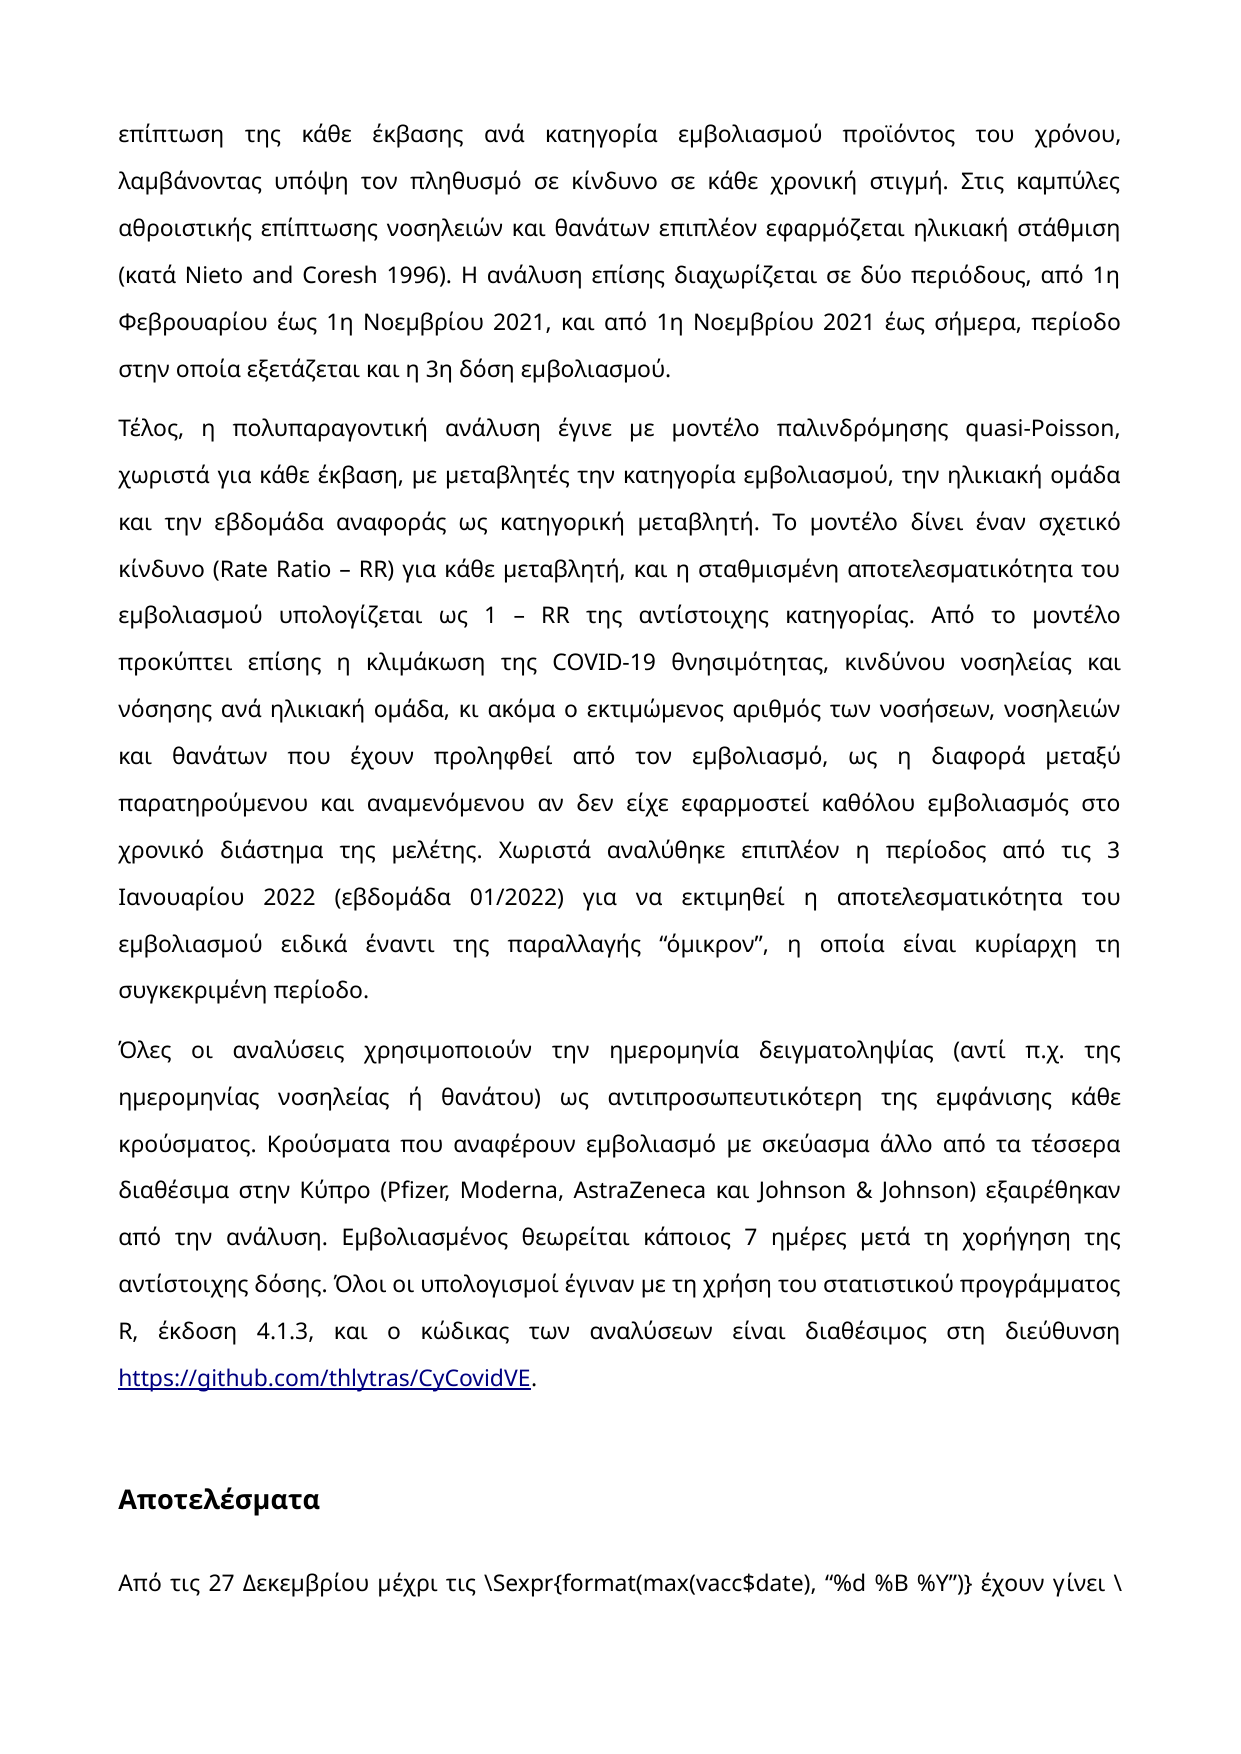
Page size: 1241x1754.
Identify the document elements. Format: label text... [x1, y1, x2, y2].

text Όλες οι αναλύσεις χρησιμοποιούν την ημερομηνία δειγματοληψίας (αντί π.χ. της ημερομηνίας νοσηλείας ή θανάτου) ως αντιπροσωπευτικότερη της εμφάνισης κάθε κρούσματος. Κρούσματα που αναφέρουν εμβολιασμό με σκεύασμα άλλο από τα τέσσερα διαθέσιμα στην Κύπρο (Pfizer, Moderna, AstraZeneca και Johnson & Johnson) εξαιρέθηκαν από την ανάλυση. Εμβολιασμένος θεωρείται κάποιος 7 ημέρες μετά τη χορήγηση της αντίστοιχης δόσης. Όλοι οι υπολογισμοί έγιναν με τη χρήση του στατιστικού προγράμματος R, έκδοση 4.1.3, και ο κώδικας των αναλύσεων είναι διαθέσιμος στη διεύθυνση https://github.com/thlytras/CyCovidVE. [118, 1034, 1122, 1393]
text Από τις 27 Δεκεμβρίου μέχρι τις \Sexpr{format(max(vacc$date), “%d %B %Y”)} έχουν γίνει \ [118, 1567, 1122, 1598]
text Τέλος, η πολυπαραγοντική ανάλυση έγινε με μοντέλο παλινδρόμησης quasi-Poisson, χωριστά για κάθε έκβαση, με μεταβλητές την κατηγορία εμβολιασμού, την ηλικιακή ομάδα και την εβδομάδα αναφοράς ως κατηγορική μεταβλητή. Το μοντέλο δίνει έναν σχετικό κίνδυνο (Rate Ratio – RR) για κάθε μεταβλητή, και η σταθμισμένη αποτελεσματικότητα του εμβολιασμού υπολογίζεται ως 1 – RR της αντίστοιχης κατηγορίας. Από το μοντέλο προκύπτει επίσης η κλιμάκωση της COVID-19 θνησιμότητας, κινδύνου νοσηλείας και νόσησης ανά ηλικιακή ομάδα, κι ακόμα ο εκτιμώμενος αριθμός των νοσήσεων, νοσηλειών και θανάτων που έχουν προληφθεί από τον εμβολιασμό, ως η διαφορά μεταξύ παρατηρούμενου και αναμενόμενου αν δεν είχε εφαρμοστεί καθόλου εμβολιασμός στο χρονικό διάστημα της μελέτης. Χωριστά αναλύθηκε επιπλέον η περίοδος από τις 3 Ιανουαρίου 2022 (εβδομάδα 01/2022) για να εκτιμηθεί η αποτελεσματικότητα του εμβολιασμού ειδικά έναντι της παραλλαγής “όμικρον”, η οποία είναι κυρίαρχη τη συγκεκριμένη περίοδο. [118, 412, 1122, 1006]
text επίπτωση της κάθε έκβασης ανά κατηγορία εμβολιασμού προϊόντος του χρόνου, λαμβάνοντας υπόψη τον πληθυσμό σε κίνδυνο σε κάθε χρονική στιγμή. Στις καμπύλες αθροιστικής επίπτωσης νοσηλειών και θανάτων επιπλέον εφαρμόζεται ηλικιακή στάθμιση (κατά Nieto and Coresh 1996). Η ανάλυση επίσης διαχωρίζεται σε δύο περιόδους, από 1η Φεβρουαρίου έως 1η Νοεμβρίου 2021, και από 1η Νοεμβρίου 2021 έως σήμερα, περίοδο στην οποία εξετάζεται και η 3η δόση εμβολιασμού. [118, 118, 1122, 384]
subtitle Αποτελέσματα [118, 1481, 1122, 1517]
